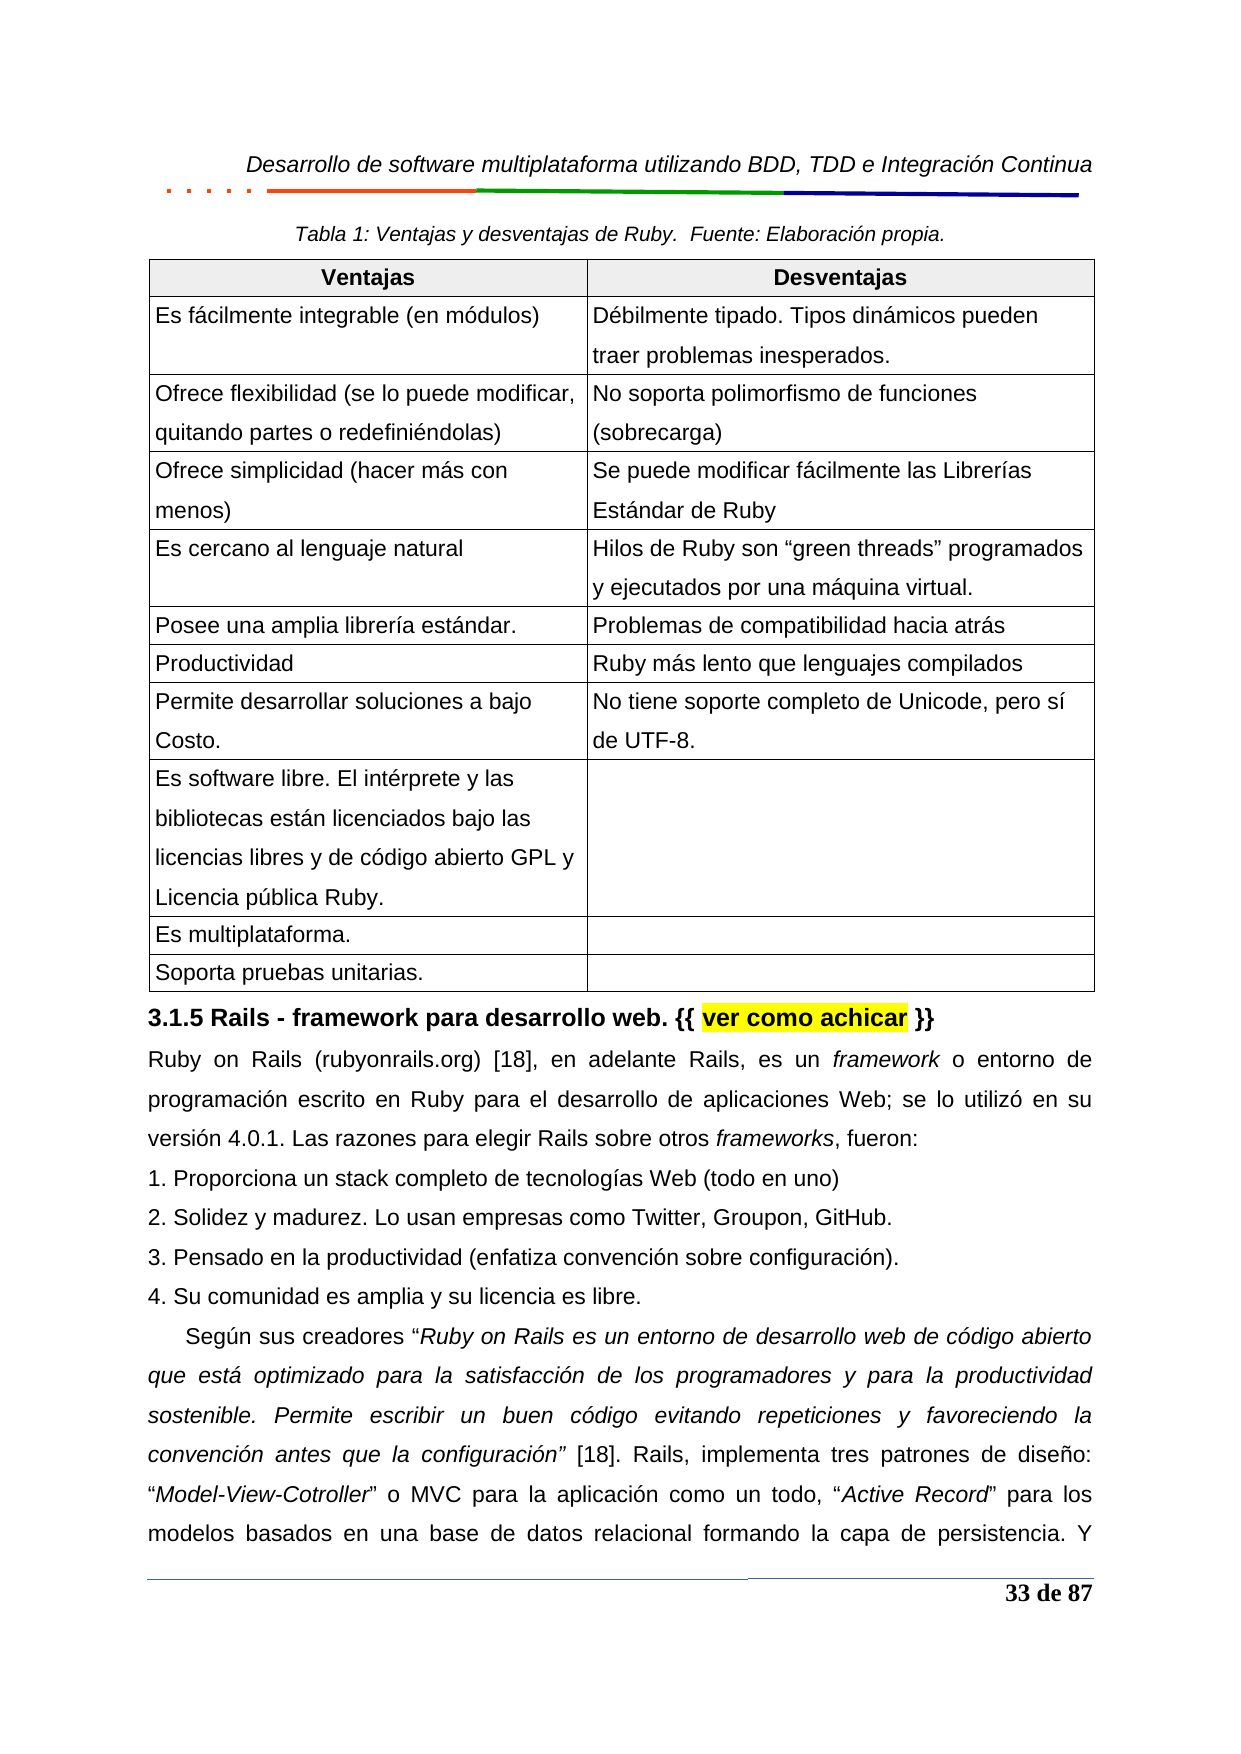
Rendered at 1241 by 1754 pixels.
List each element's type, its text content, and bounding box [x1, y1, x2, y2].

table_cell [588, 760, 1094, 916]
text 2. Solidez y madurez. Lo usan empresas como Twitter, Groupon, GitHub. [148, 1204, 1093, 1231]
table_cell Hilos de Ruby son “green threads” programados y ejecutados por una máquina virtual. [588, 530, 1094, 606]
table_cell Permite desarrollar soluciones a bajo Costo. [150, 683, 587, 759]
text Tabla 1: Ventajas y desventajas de Ruby. Fuente: Elaboración propia. [148, 222, 1093, 246]
table_cell [588, 955, 1094, 991]
table_header Desventajas [588, 260, 1094, 296]
text 1. Proporciona un stack completo de tecnologías Web (todo en uno) [148, 1165, 1093, 1191]
table_header Ventajas [150, 260, 587, 296]
table_cell Productividad [150, 645, 587, 682]
list 3.1.5 Rails - framework para desarrollo web. {{ ver como achicar }} [148, 1003, 1093, 1032]
table_cell Se puede modificar fácilmente las Librerías Estándar de Ruby [588, 452, 1094, 529]
table_cell Es software libre. El intérprete y las bibliotecas están licenciados bajo las licencias libres y de código abierto GPL y Licencia pública Ruby. [150, 760, 587, 916]
table_cell Soporta pruebas unitarias. [150, 955, 587, 991]
table_cell Es fácilmente integrable (en módulos) [150, 297, 587, 374]
table_cell Ruby más lento que lenguajes compilados [588, 645, 1094, 682]
table_cell Problemas de compatibilidad hacia atrás [588, 607, 1094, 644]
text 3. Pensado en la productividad (enfatiza convención sobre configuración). [148, 1244, 1093, 1270]
table_cell Posee una amplia librería estándar. [150, 607, 587, 644]
text Ruby on Rails (rubyonrails.org) [18], en adelante Rails, es un framework o entorno de programación escrito en Ruby para el desarrollo de aplicaciones Web; se lo utilizó en su versión 4.0.1. Las razones para elegir Rails sobre otros frameworks, fueron: [148, 1046, 1093, 1152]
table_cell No tiene soporte completo de Unicode, pero sí de UTF-8. [588, 683, 1094, 759]
table_cell [588, 917, 1094, 953]
table_cell No soporta polimorfismo de funciones (sobrecarga) [588, 375, 1094, 451]
table_cell Es cercano al lenguaje natural [150, 530, 587, 606]
table_cell Ofrece flexibilidad (se lo puede modificar, quitando partes o redefiniéndolas) [150, 375, 587, 451]
table_cell Ofrece simplicidad (hacer más con menos) [150, 452, 587, 529]
text Según sus creadores “Ruby on Rails es un entorno de desarrollo web de código abierto que está optimizado para la satisfacción de los programadores y para la productividad sostenible. Permite escribir un buen código evitando repeticiones y favoreciendo la convención antes que la configuración” [18]. Rails, implementa tres patrones de diseño: “Model-View-Cotroller” o MVC para la aplicación como un todo, “Active Record” para los modelos basados en una base de datos relacional formando la capa de persistencia. Y [148, 1323, 1093, 1547]
text 4. Su comunidad es amplia y su licencia es libre. [148, 1283, 1093, 1310]
table_cell Es multiplataforma. [150, 917, 587, 953]
table_cell Débilmente tipado. Tipos dinámicos pueden traer problemas inesperados. [588, 297, 1094, 374]
